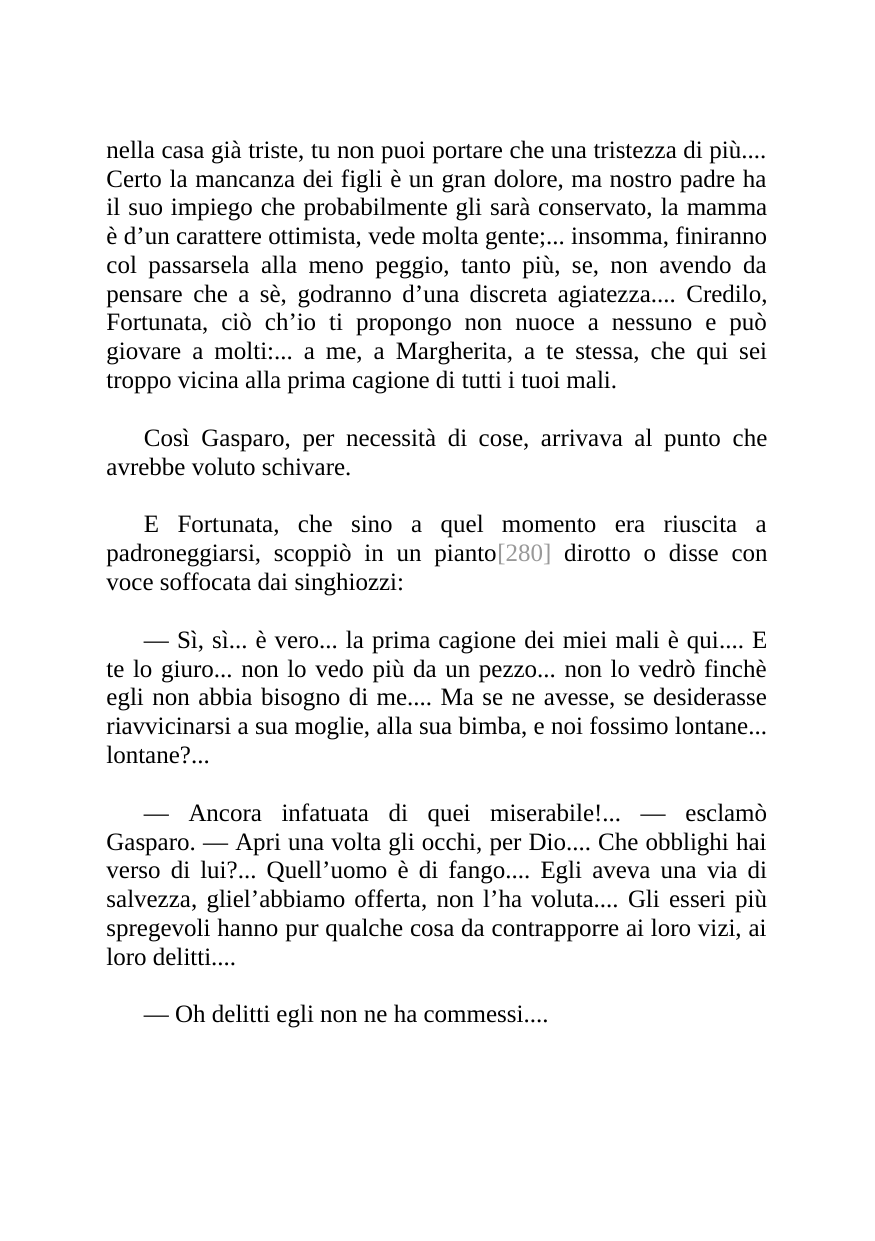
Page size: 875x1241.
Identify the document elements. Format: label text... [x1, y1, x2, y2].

text nella casa già triste, tu non puoi portare che una tristezza di più.... Certo la mancanza dei figli è un gran dolore, ma nostro padre ha il suo impiego che probabilmente gli sarà conservato, la mamma è d’un carattere ottimista, vede molta gente;... insomma, finiranno col passarsela alla meno peggio, tanto più, se, non avendo da pensare che a sè, godranno d’una discreta agiatezza.... Credilo, Fortunata, ciò ch’io ti propongo non nuoce a nessuno e può giovare a molti:... a me, a Margherita, a te stessa, che qui sei troppo vicina alla prima cagione di tutti i tuoi mali. [106, 135, 768, 394]
text E Fortunata, che sino a quel momento era riuscita a padroneggiarsi, scoppiò in un pianto[280] dirotto o disse con voce soffocata dai singhiozzi: [106, 509, 768, 596]
text — Sì, sì... è vero... la prima cagione dei miei mali è qui.... E te lo giuro... non lo vedo più da un pezzo... non lo vedrò finchè egli non abbia bisogno di me.... Ma se ne avesse, se desiderasse riavvicinarsi a sua moglie, alla sua bimba, e noi fossimo lontane... lontane?... [106, 625, 768, 769]
text Così Gasparo, per necessità di cose, arrivava al punto che avrebbe voluto schivare. [106, 423, 768, 480]
text — Ancora infatuata di quei miserabile!... — esclamò Gasparo. — Apri una volta gli occhi, per Dio.... Che obblighi hai verso di lui?... Quell’uomo è di fango.... Egli aveva una via di salvezza, gliel’abbiamo offerta, non l’ha voluta.... Gli esseri più spregevoli hanno pur qualche cosa da contrapporre ai loro vizi, ai loro delitti.... [106, 798, 768, 970]
text — Oh delitti egli non ne ha commessi.... [106, 999, 768, 1028]
